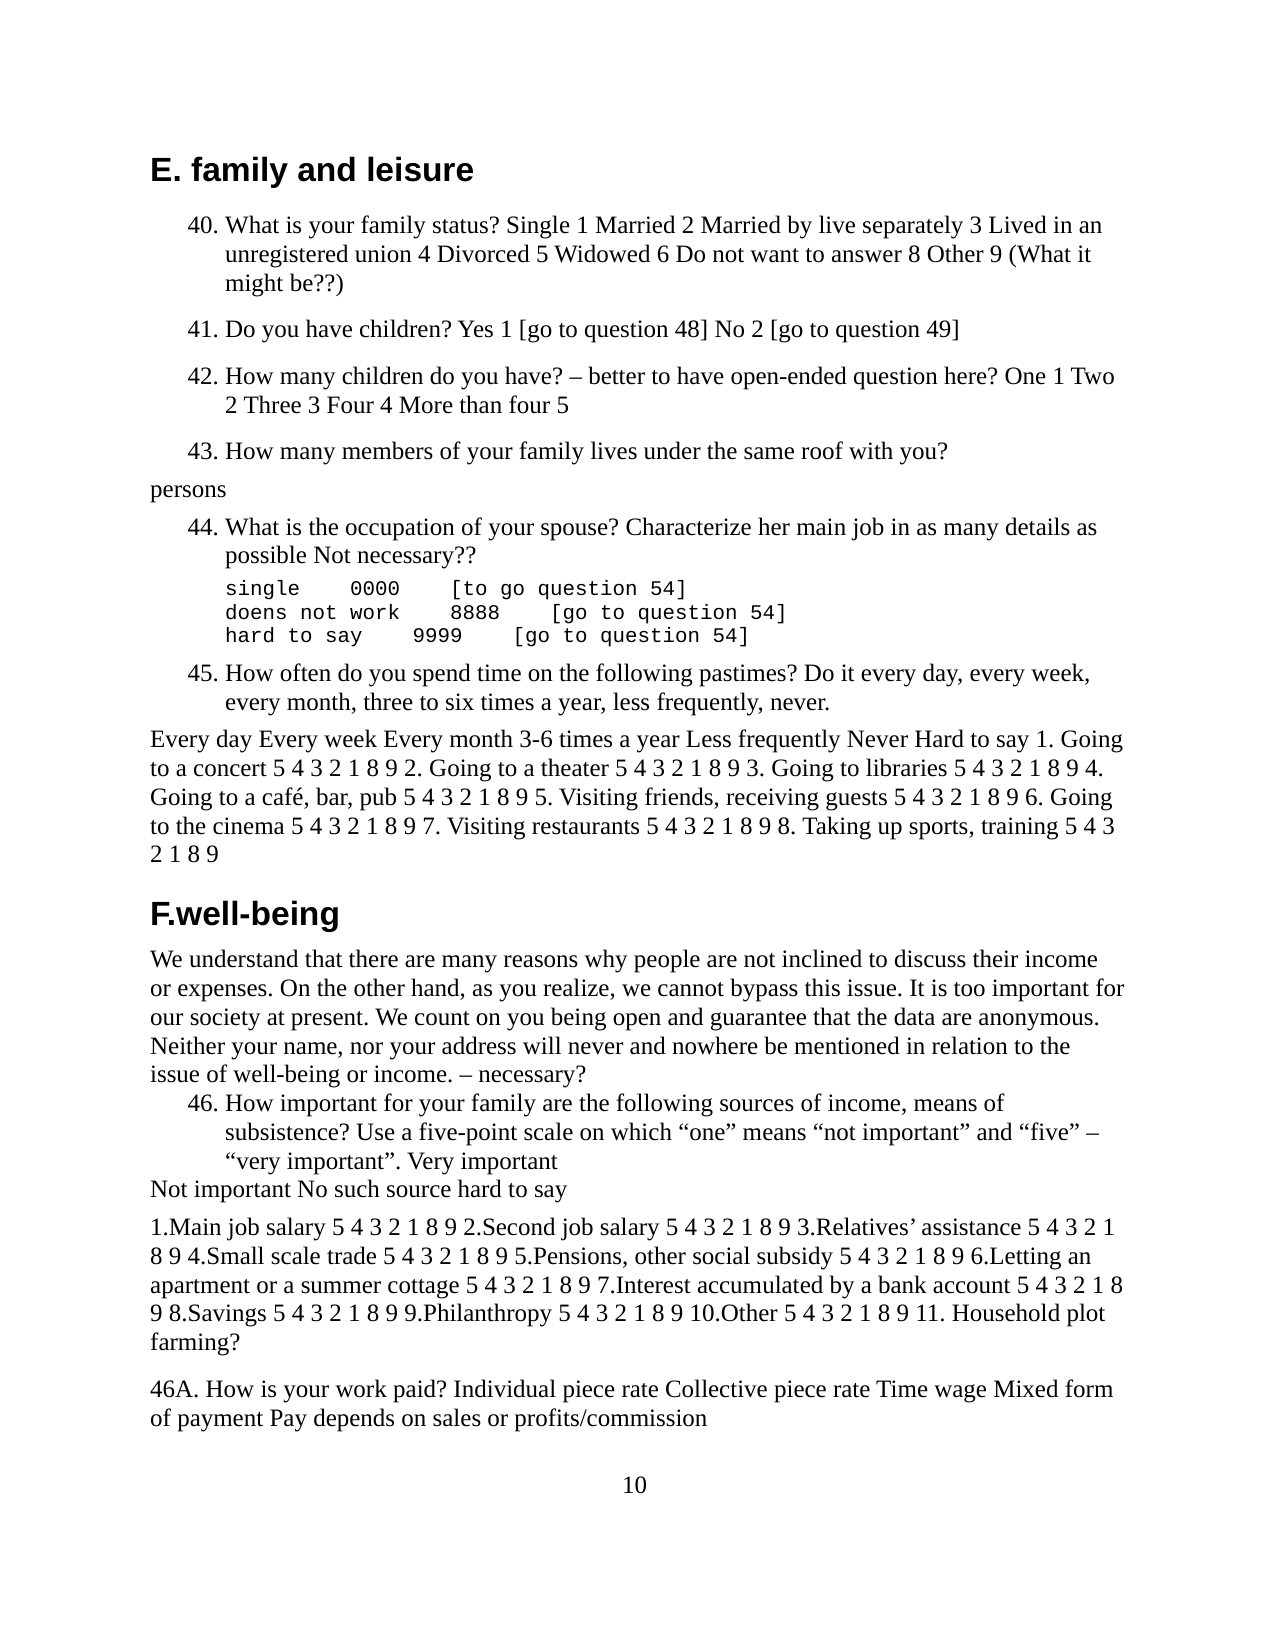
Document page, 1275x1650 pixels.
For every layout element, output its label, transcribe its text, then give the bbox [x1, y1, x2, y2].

list How important for your family are the following sources of income, means of subsistence? Use a five-point scale on which “one” means “not important” and “five” – “very important”. Very important [187, 1088, 1125, 1174]
text 46A. How is your work paid? Individual piece rate Collective piece rate Time wage Mixed form of payment Pay depends on sales or profits/commission [150, 1374, 1125, 1431]
list How many children do you have? – better to have open-ended question here? One 1 Two 2 Three 3 Four 4 More than four 5 [187, 361, 1125, 418]
subtitle E. family and leisure [150, 150, 1125, 189]
list What is the occupation of your spouse? Characterize her main job in as many details as possible Not necessary?? [187, 512, 1125, 569]
text 1.Main job salary 5 4 3 2 1 8 9 2.Second job salary 5 4 3 2 1 8 9 3.Relatives’ assistance 5 4 3 2 1 8 9 4.Small scale trade 5 4 3 2 1 8 9 5.Pensions, other social subsidy 5 4 3 2 1 8 9 6.Letting an apartment or a summer cottage 5 4 3 2 1 8 9 7.Interest accumulated by a bank account 5 4 3 2 1 8 9 8.Savings 5 4 3 2 1 8 9 9.Philanthropy 5 4 3 2 1 8 9 10.Other 5 4 3 2 1 8 9 11. Household plot farming? [150, 1212, 1125, 1356]
list How many members of your family lives under the same roof with you? [187, 436, 1125, 465]
text We understand that there are many reasons why people are not inclined to discuss their income or expenses. On the other hand, as you realize, we cannot bypass this issue. It is too important for our society at present. We count on you being open and guarantee that the data are anonymous. Neither your name, nor your address will never and nowhere be mentioned in relation to the issue of well-being or income. – necessary? [150, 944, 1125, 1088]
list Do you have children? Yes 1 [go to question 48] No 2 [go to question 49] [187, 314, 1125, 343]
list single 0000 [to go question 54] [187, 578, 1125, 602]
list hard to say 9999 [go to question 54] [187, 626, 1125, 649]
text Not important No such source hard to say [150, 1174, 1125, 1203]
list What is your family status? Single 1 Married 2 Married by live separately 3 Lived in an unregistered union 4 Divorced 5 Widowed 6 Do not want to answer 8 Other 9 (What it might be??) [187, 210, 1125, 296]
list How often do you spend time on the following pastimes? Do it every day, every week, every month, three to six times a year, less frequently, never. [187, 658, 1125, 716]
text Every day Every week Every month 3-6 times a year Less frequently Never Hard to say 1. Going to a concert 5 4 3 2 1 8 9 2. Going to a theater 5 4 3 2 1 8 9 3. Going to libraries 5 4 3 2 1 8 9 4. Going to a café, bar, pub 5 4 3 2 1 8 9 5. Visiting friends, receiving guests 5 4 3 2 1 8 9 6. Going to the cinema 5 4 3 2 1 8 9 7. Visiting restaurants 5 4 3 2 1 8 9 8. Taking up sports, training 5 4 3 2 1 8 9 [150, 724, 1125, 868]
list doens not work 8888 [go to question 54] [187, 602, 1125, 626]
text persons [150, 474, 1125, 503]
subtitle F.well-being [150, 893, 1125, 932]
